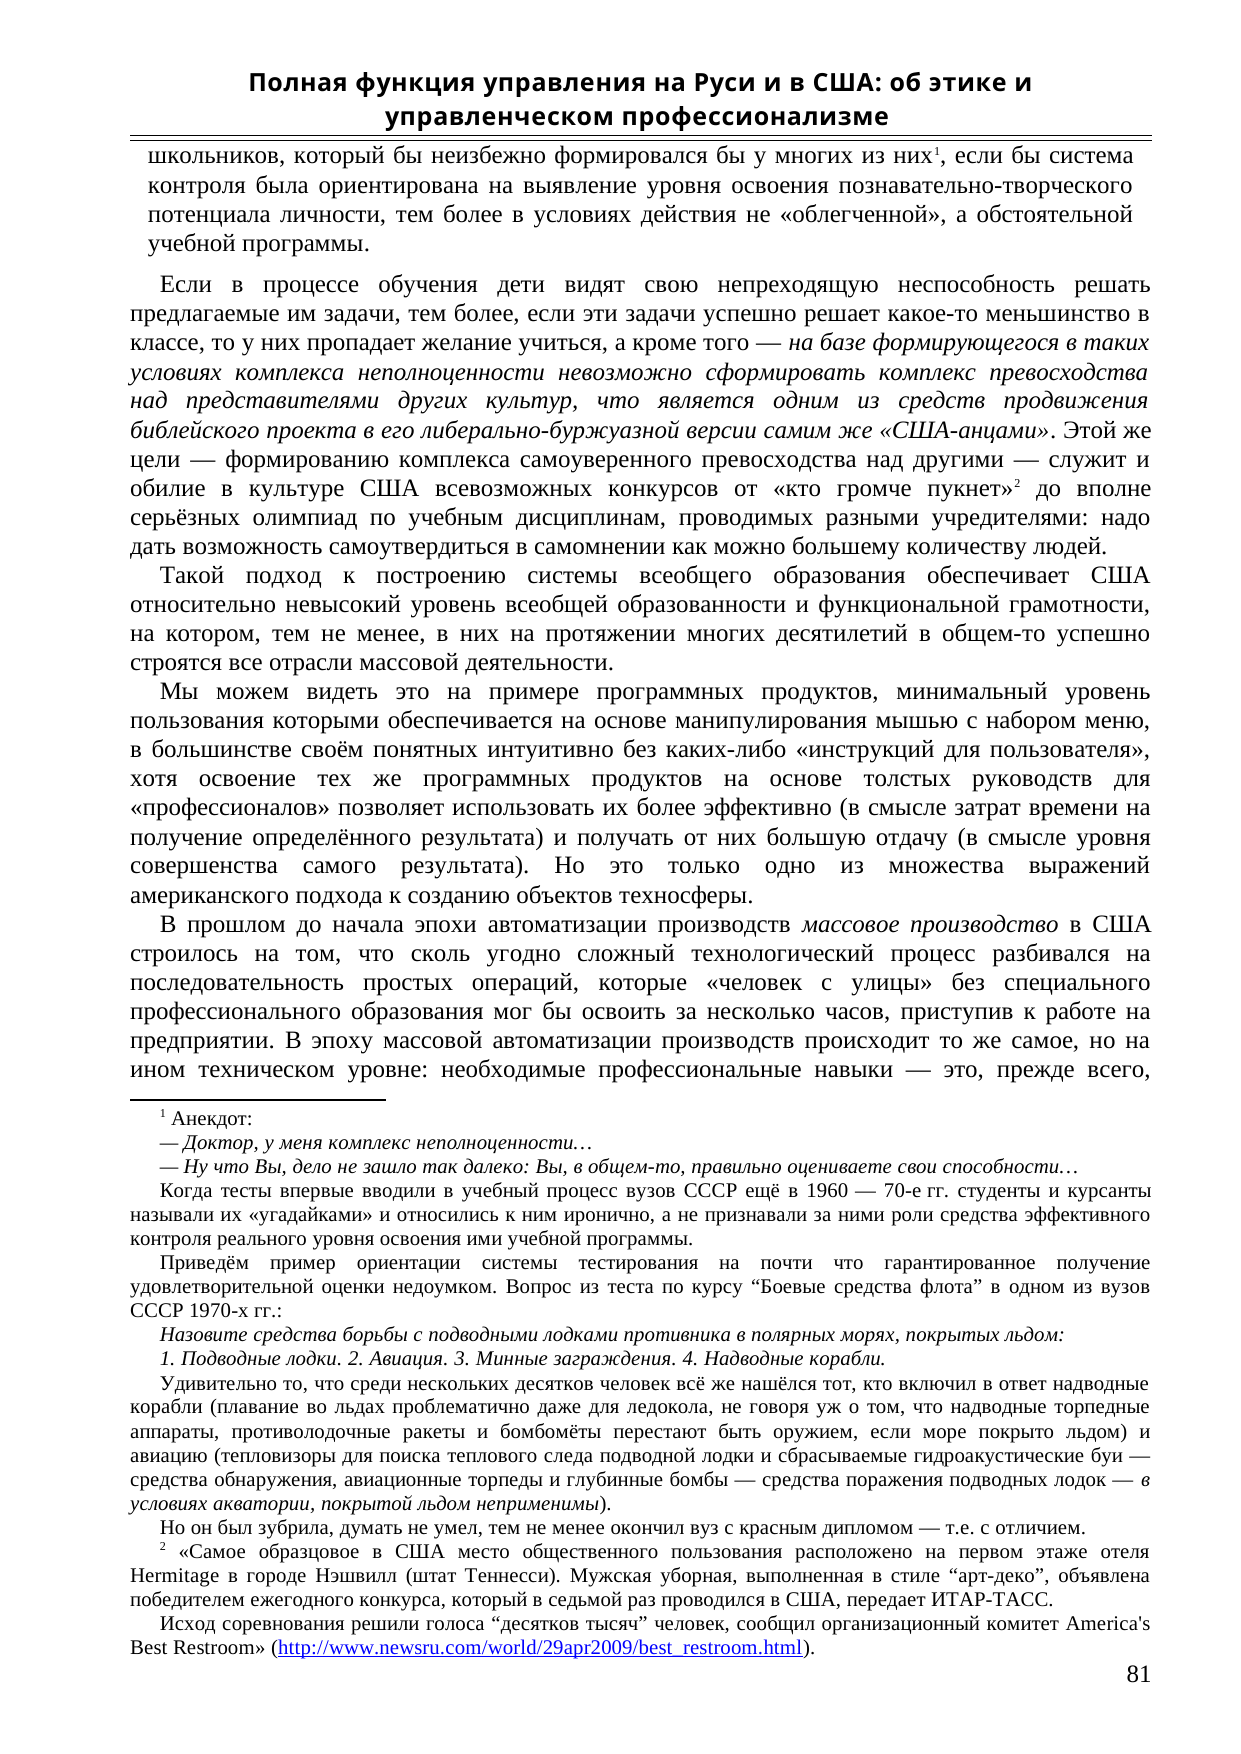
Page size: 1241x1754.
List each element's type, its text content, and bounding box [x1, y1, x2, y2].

text Назовите средства борьбы с подводными лодками противника в полярных морях, покрытых льдом: [130, 1322, 1152, 1346]
text Такой подход к построению системы всеобщего образования обеспечивает США относительно невысокий уровень всеобщей образованности и функциональной грамотности, на котором, тем не менее, в них на протяжении многих десятилетий в общем-то успешно строятся все отрасли массовой деятельности. [130, 560, 1152, 676]
text 1. Подводные лодки. 2. Авиация. 3. Минные заграждения. 4. Надводные корабли. [130, 1346, 1152, 1370]
text Исход соревнования решили голоса “десятков тысяч” человек, сообщил организационный комитет America's Best Restroom» (http://www.newsru.com/world/29apr2009/best_restroom.html). [130, 1611, 1152, 1659]
text Когда тесты впервые вводили в учебный процесс вузов СССР ещё в 1960 — 70‑е гг. студенты и курсанты называли их «угадайками» и относились к ним иронично, а не признавали за ними роли средства эффективного контроля реального уровня освоения ими учебной программы. [130, 1178, 1152, 1250]
text Если в процессе обучения дети видят свою непреходящую неспособность решать предлагаемые им задачи, тем более, если эти задачи успешно решает какое-то меньшинство в классе, то у них пропадает желание учиться, а кроме того — на базе формирующегося в таких условиях комплекса неполноценности невозможно сформировать комплекс превосходства над представителями других культур, что является одним из средств продвижения библейского проекта в его либерально-буржуазной версии самим же «США-анцами». Этой же цели — формированию комплекса самоуверенного превосходства над другими — служит и обилие в культуре США всевозможных конкурсов от «кто громче пукнет» до вполне серьёзных олимпиад по учебным дисциплинам, проводимых разными учредителями: надо дать возможность самоутвердиться в самомнении как можно большему количеству людей. [130, 269, 1152, 560]
text Удивительно то, что среди нескольких десятков человек всё же нашёлся тот, кто включил в ответ надводные корабли (плавание во льдах проблематично даже для ледокола, не говоря уж о том, что надводные торпедные аппараты, противолодочные ракеты и бомбомёты перестают быть оружием, если море покрыто льдом) и авиацию (тепловизоры для поиска теплового следа подводной лодки и сбрасываемые гидроакустические буи — средства обнаружения, авиационные торпеды и глубинные бомбы — средства поражения подводных лодок — в условиях акватории, покрытой льдом неприменимы). [130, 1370, 1152, 1515]
text — Доктор, у меня комплекс неполноценности… [130, 1130, 1152, 1154]
text Но он был зубрила, думать не умел, тем не менее окончил вуз с красным дипломом — т.е. с отличием. [130, 1515, 1152, 1539]
text В прошлом до начала эпохи автоматизации производств массовое производство в США строилось на том, что сколь угодно сложный технологический процесс разбивался на последовательность простых операций, которые «человек с улицы» без специального профессионального образования мог бы освоить за несколько часов, приступив к работе на предприятии. В эпоху массовой автоматизации производств происходит то же самое, но на ином техническом уровне: необходимые профессиональные навыки — это, прежде всего, [130, 908, 1152, 1083]
text Анекдот: [130, 1106, 1152, 1130]
text «Самое образцовое в США место общественного пользования расположено на первом этаже отеля Hermitage в городе Нэшвилл (штат Теннесси). Мужская уборная, выполненная в стиле “арт-деко”, объявлена победителем ежегодного конкурса, который в седьмой раз проводился в США, передает ИТАР-ТАСС. [130, 1539, 1152, 1611]
text Мы можем видеть это на примере программных продуктов, минимальный уровень пользования которыми обеспечивается на основе манипулирования мышью с набором меню, в большинстве своём понятных интуитивно без каких-либо «инструкций для пользователя», хотя освоение тех же программных продуктов на основе толстых руководств для «профессионалов» позволяет использовать их более эффективно (в смысле затрат времени на получение определённого результата) и получать от них большую отдачу (в смысле уровня совершенства самого результата). Но это только одно из множества выражений американского подхода к созданию объектов техносферы. [130, 676, 1152, 908]
text Приведём пример ориентации системы тестирования на почти что гарантированное получение удовлетворительной оценки недоумком. Вопрос из теста по курсу “Боевые средства флота” в одном из вузов СССР 1970‑х гг.: [130, 1250, 1152, 1322]
text школьников, который бы неизбежно формировался бы у многих из них, если бы система контроля была ориентирована на выявление уровня освоения познавательно-творческого потенциала личности, тем более в условиях действия не «облегченной», а обстоятельной учебной программы. [148, 141, 1134, 257]
text — Ну что Вы, дело не зашло так далеко: Вы, в общем-то, правильно оцениваете свои способности… [130, 1154, 1152, 1178]
